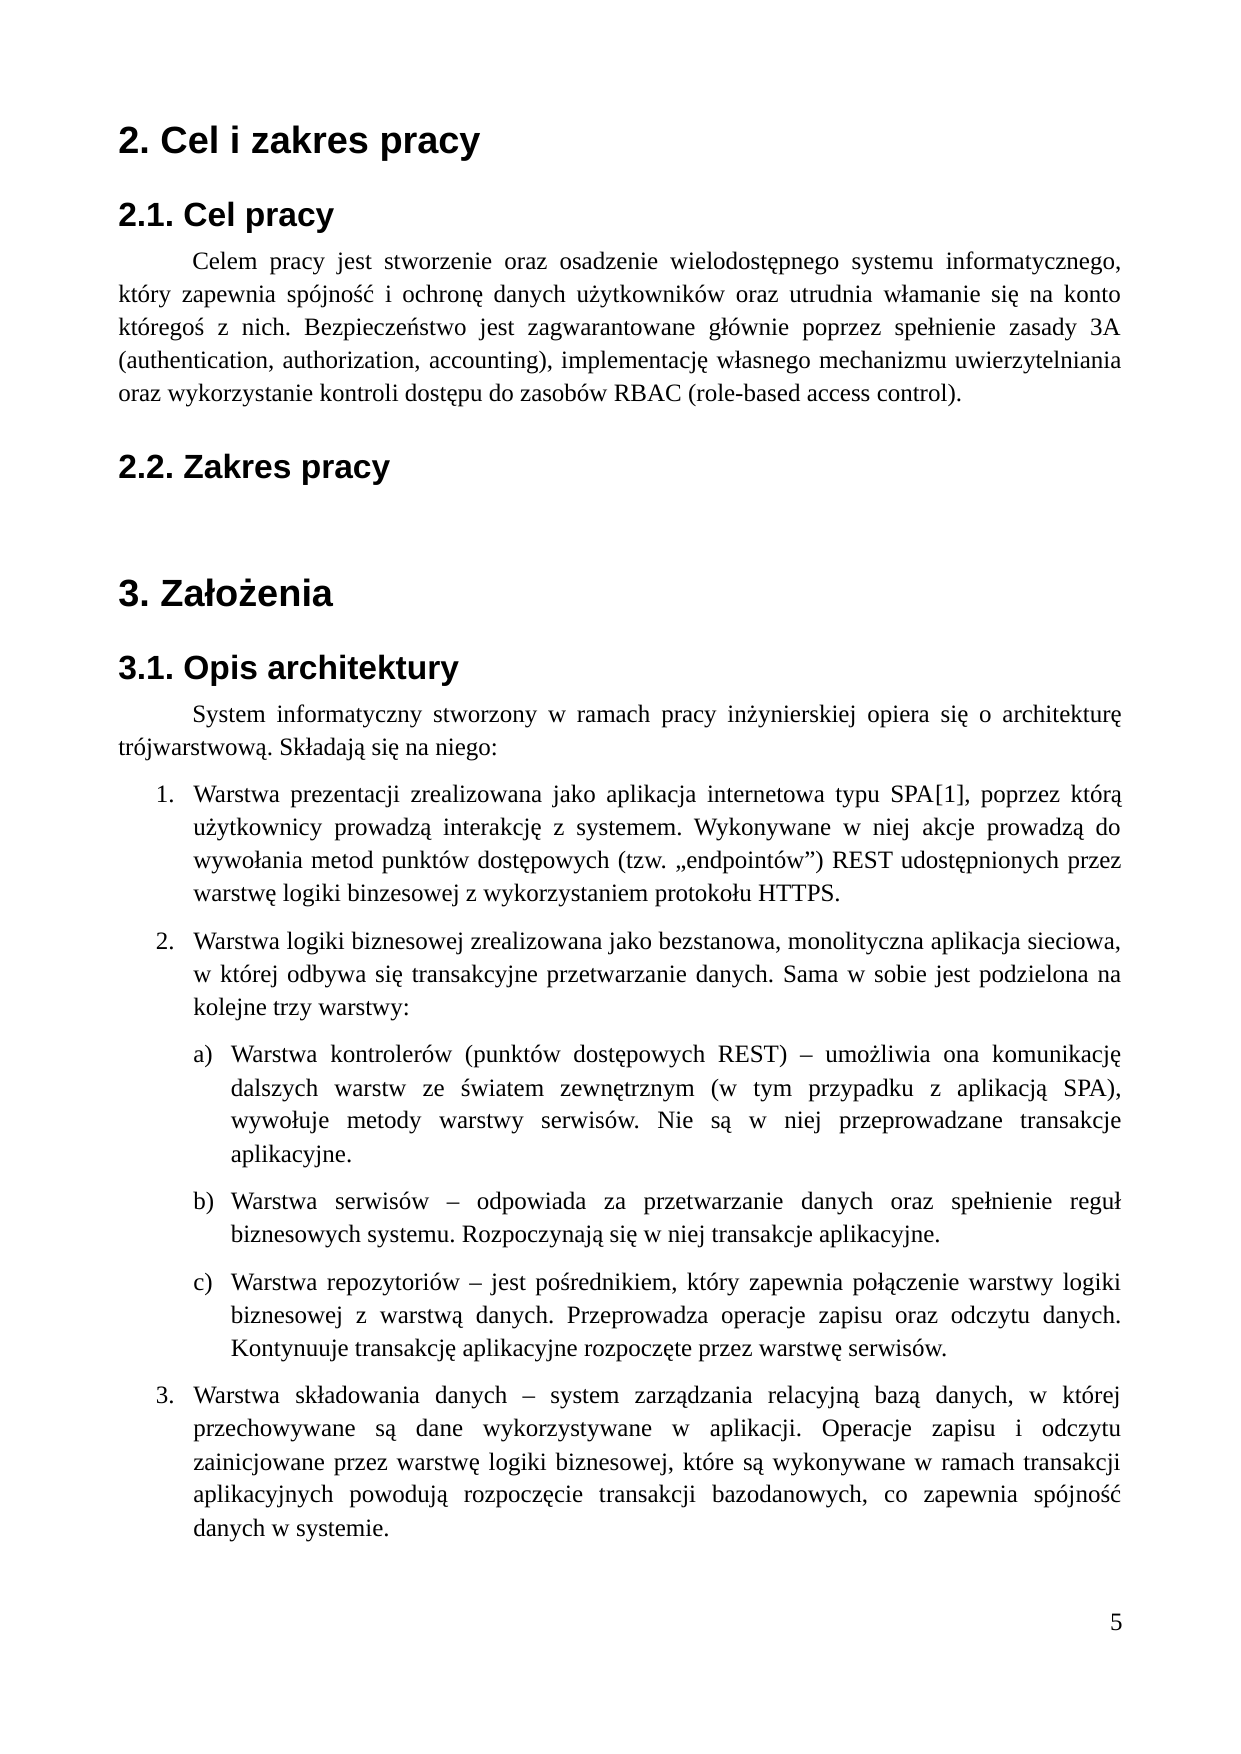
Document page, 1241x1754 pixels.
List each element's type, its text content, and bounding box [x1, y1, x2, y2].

list Warstwa serwisów – odpowiada za przetwarzanie danych oraz spełnienie reguł biznesowych systemu. Rozpoczynają się w niej transakcje aplikacyjne. [193, 1186, 1122, 1248]
subtitle 2.1. Cel pracy [118, 195, 1122, 234]
list Warstwa repozytoriów – jest pośrednikiem, który zapewnia połączenie warstwy logiki biznesowej z warstwą danych. Przeprowadza operacje zapisu oraz odczytu danych. Kontynuuje transakcję aplikacyjne rozpoczęte przez warstwę serwisów. [193, 1267, 1122, 1362]
list Warstwa prezentacji zrealizowana jako aplikacja internetowa typu SPA[1], poprzez którą użytkownicy prowadzą interakcję z systemem. Wykonywane w niej akcje prowadzą do wywołania metod punktów dostępowych (tzw. „endpointów”) REST udostępnionych przez warstwę logiki binzesowej z wykorzystaniem protokołu HTTPS. [156, 779, 1122, 907]
list Warstwa kontrolerów (punktów dostępowych REST) – umożliwia ona komunikację dalszych warstw ze światem zewnętrznym (w tym przypadku z aplikacją SPA), wywołuje metody warstwy serwisów. Nie są w niej przeprowadzane transakcje aplikacyjne. [193, 1039, 1122, 1167]
text System informatyczny stworzony w ramach pracy inżynierskiej opiera się o architekturę trójwarstwową. Składają się na niego: [118, 699, 1122, 760]
subtitle 3.1. Opis architektury [118, 647, 1122, 686]
subtitle 2.2. Zakres pracy [118, 447, 1122, 485]
text Celem pracy jest stworzenie oraz osadzenie wielodostępnego systemu informatycznego, który zapewnia spójność i ochronę danych użytkowników oraz utrudnia włamanie się na konto któregoś z nich. Bezpieczeństwo jest zagwarantowane głównie poprzez spełnienie zasady 3A (authentication, authorization, accounting), implementację własnego mechanizmu uwierzytelniania oraz wykorzystanie kontroli dostępu do zasobów RBAC (role-based access control). [118, 246, 1122, 407]
list Warstwa logiki biznesowej zrealizowana jako bezstanowa, monolityczna aplikacja sieciowa, w której odbywa się transakcyjne przetwarzanie danych. Sama w sobie jest podzielona na kolejne trzy warstwy: [156, 926, 1122, 1021]
subtitle 3. Założenia [118, 571, 1122, 614]
list Warstwa składowania danych – system zarządzania relacyjną bazą danych, w której przechowywane są dane wykorzystywane w aplikacji. Operacje zapisu i odczytu zainicjowane przez warstwę logiki biznesowej, które są wykonywane w ramach transakcji aplikacyjnych powodują rozpoczęcie transakcji bazodanowych, co zapewnia spójność danych w systemie. [156, 1381, 1122, 1541]
subtitle 2. Cel i zakres pracy [118, 118, 1122, 162]
